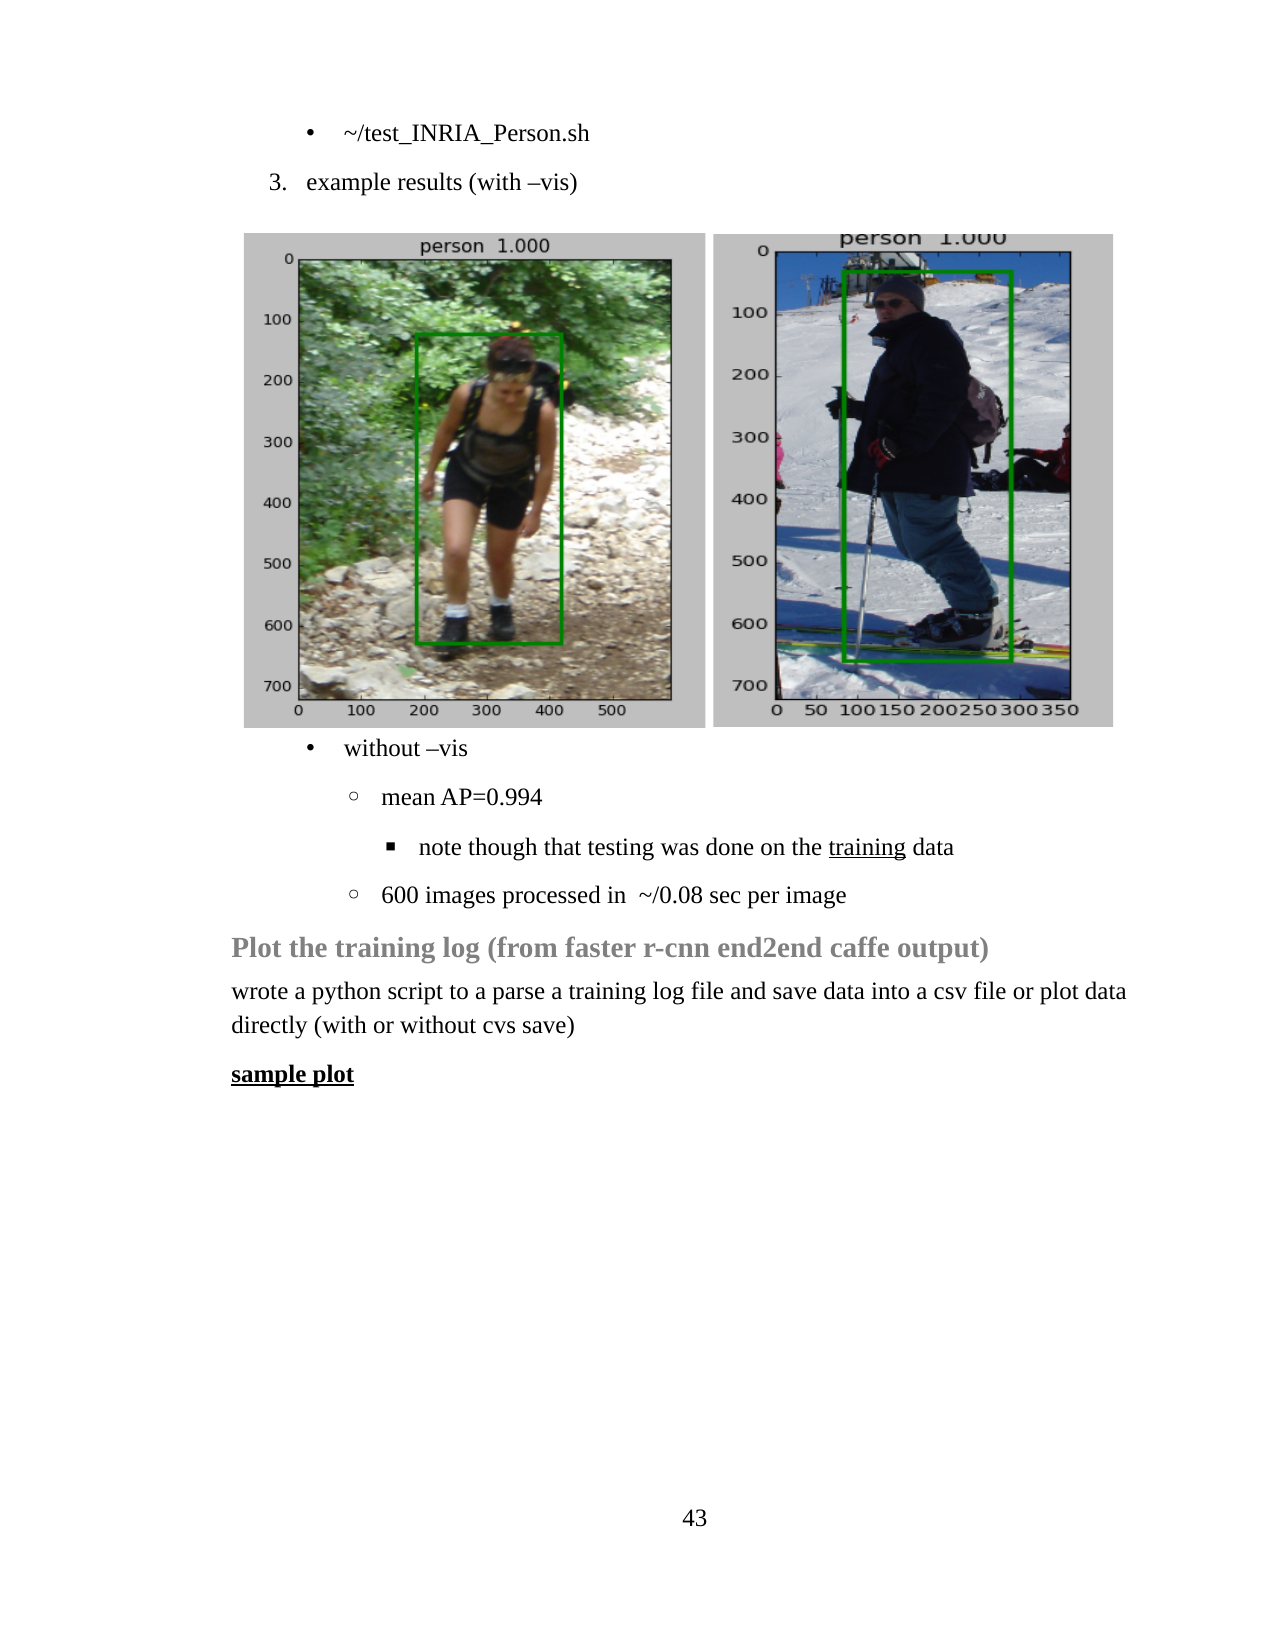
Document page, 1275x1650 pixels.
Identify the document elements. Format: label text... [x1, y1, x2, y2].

list example results (with –vis) [269, 167, 1158, 196]
list sample plot [231, 1059, 1158, 1088]
list 600 images processed in ~/0.08 sec per image [344, 881, 1158, 909]
picture [713, 234, 1114, 727]
list mean AP=0.994 [344, 782, 1158, 811]
subtitle Plot the training log (from faster r-cnn end2end caffe output) [231, 930, 1158, 963]
list ~/test_INRIA_Person.sh [306, 118, 1158, 147]
picture [243, 233, 706, 728]
list without –vis [306, 728, 1158, 762]
list wrote a python script to a parse a training log file and save data into a csv file or plot data directly (with or without cvs save) [231, 976, 1158, 1039]
list note though that testing was done on the training data [381, 832, 1158, 860]
